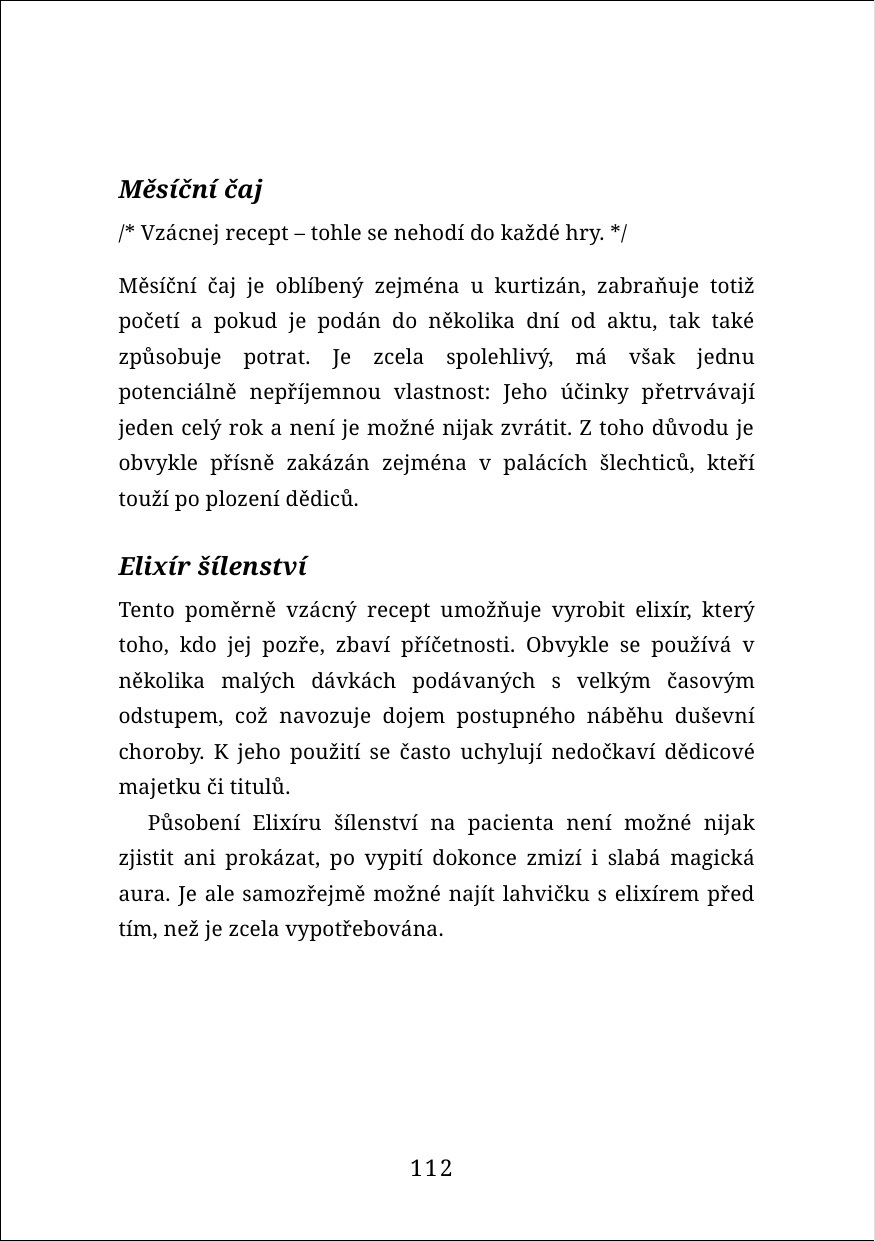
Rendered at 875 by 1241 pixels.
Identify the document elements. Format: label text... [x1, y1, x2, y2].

text /* Vzácnej recept – tohle se nehodí do každé hry. */ [118, 218, 756, 246]
subtitle Měsíční čaj [118, 172, 756, 206]
text Tento poměrně vzácný recept umožňuje vyrobit elixír, který toho, kdo jej pozře, zbaví příčetnosti. Obvykle se používá v několika malých dávkách podávaných s velkým časovým odstupem, což navozuje dojem postupného náběhu duševní choroby. K jeho použití se často uchylují nedočkaví dědicové majetku či titulů. Působení Elixíru šílenství na pacienta není možné nijak zjistit ani prokázat, po vypití dokonce zmizí i slabá magická aura. Je ale samozřejmě možné najít lahvičku s elixírem před tím, než je zcela vypotřebována. [118, 595, 756, 943]
subtitle Elixír šílenství [118, 549, 756, 583]
text Měsíční čaj je oblíbený zejména u kurtizán, zabraňuje totiž početí a pokud je podán do několika dní od aktu, tak také způsobuje potrat. Je zcela spolehlivý, má však jednu potenciálně nepříjemnou vlastnost: Jeho účinky přetrvávají jeden celý rok a není je možné nijak zvrátit. Z toho důvodu je obvykle přísně zakázán zejména v palácích šlechticů, kteří touží po plození dědiců. [118, 271, 756, 512]
